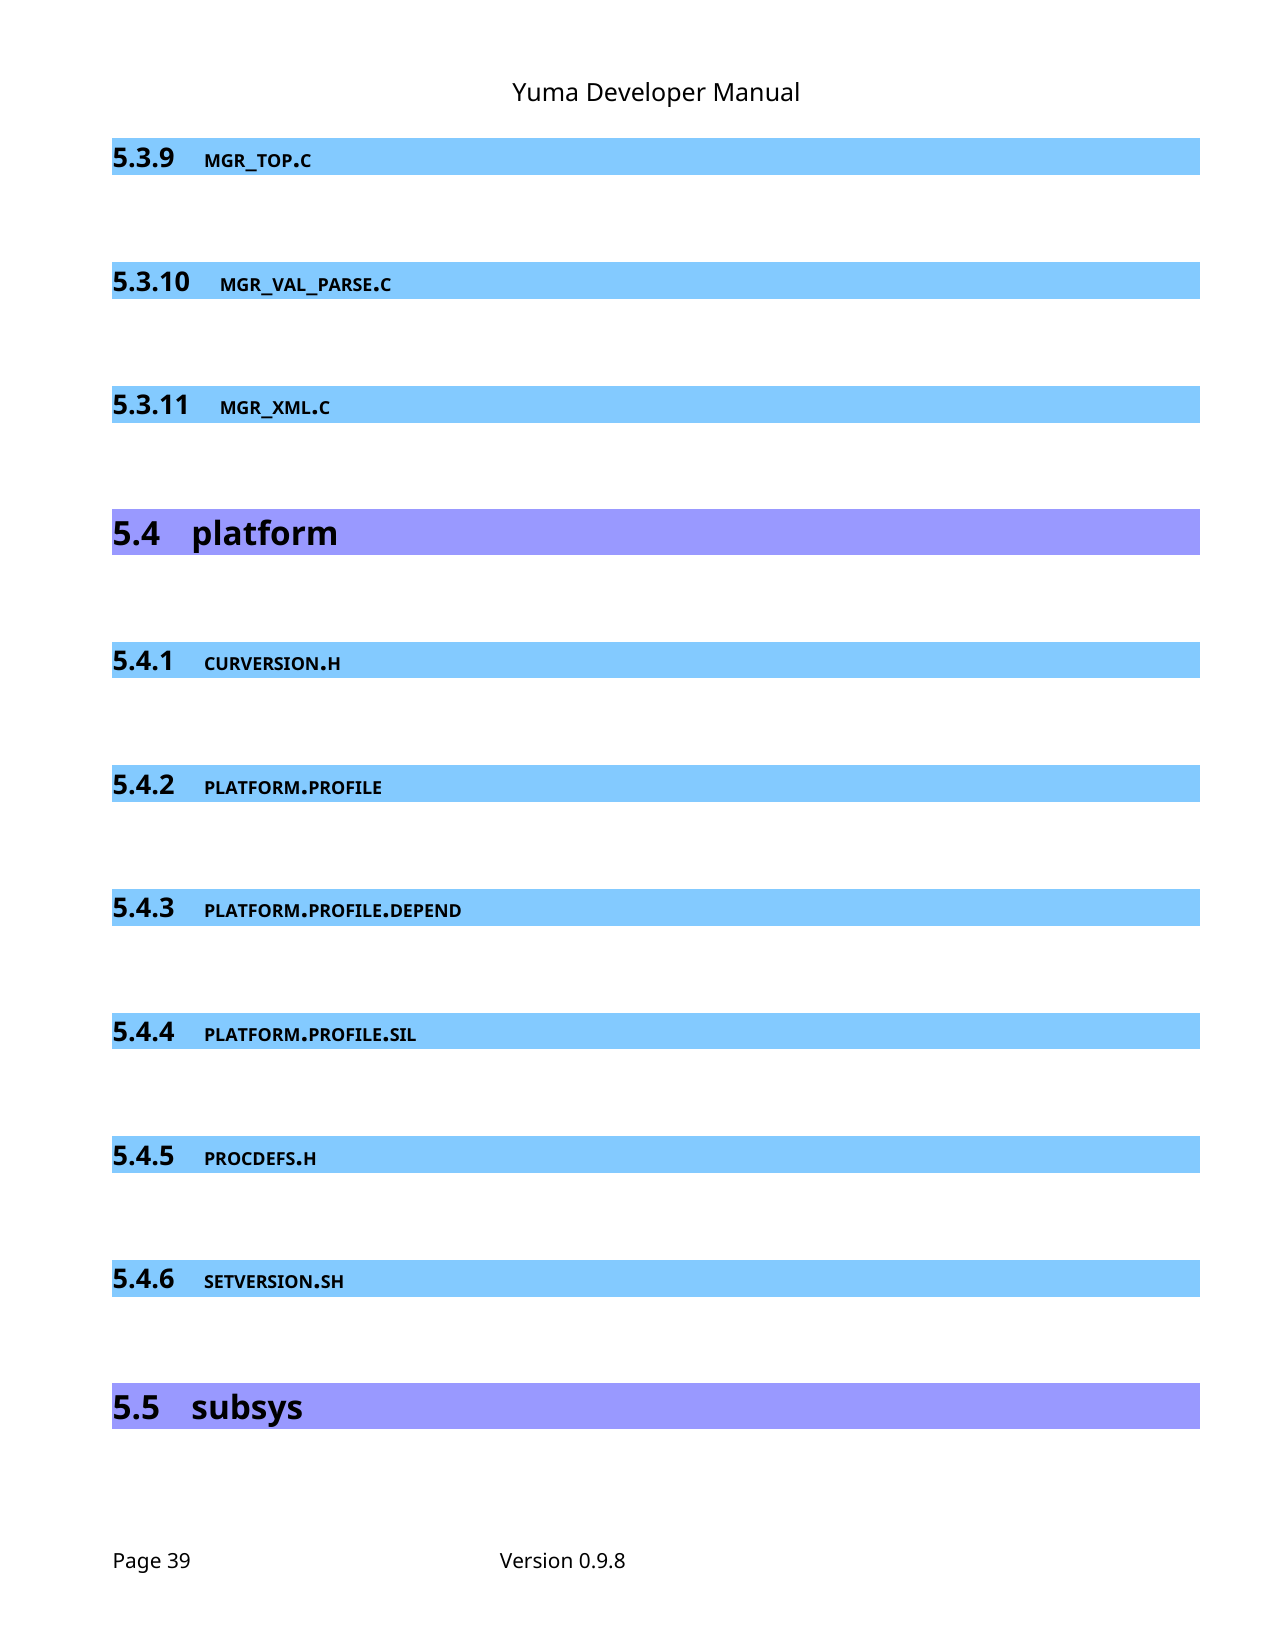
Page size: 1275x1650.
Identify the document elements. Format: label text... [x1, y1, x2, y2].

subtitle platform.profile [112, 765, 1200, 802]
subtitle procdefs.h [112, 1136, 1200, 1173]
subtitle subsys [112, 1383, 1200, 1429]
subtitle mgr_val_parse.c [112, 262, 1200, 299]
subtitle curversion.h [112, 642, 1200, 678]
subtitle setversion.sh [112, 1260, 1200, 1297]
subtitle platform.profile.depend [112, 889, 1200, 926]
subtitle mgr_top.c [112, 138, 1200, 175]
subtitle mgr_xml.c [112, 386, 1200, 423]
subtitle platform [112, 509, 1200, 555]
subtitle platform.profile.sil [112, 1013, 1200, 1049]
